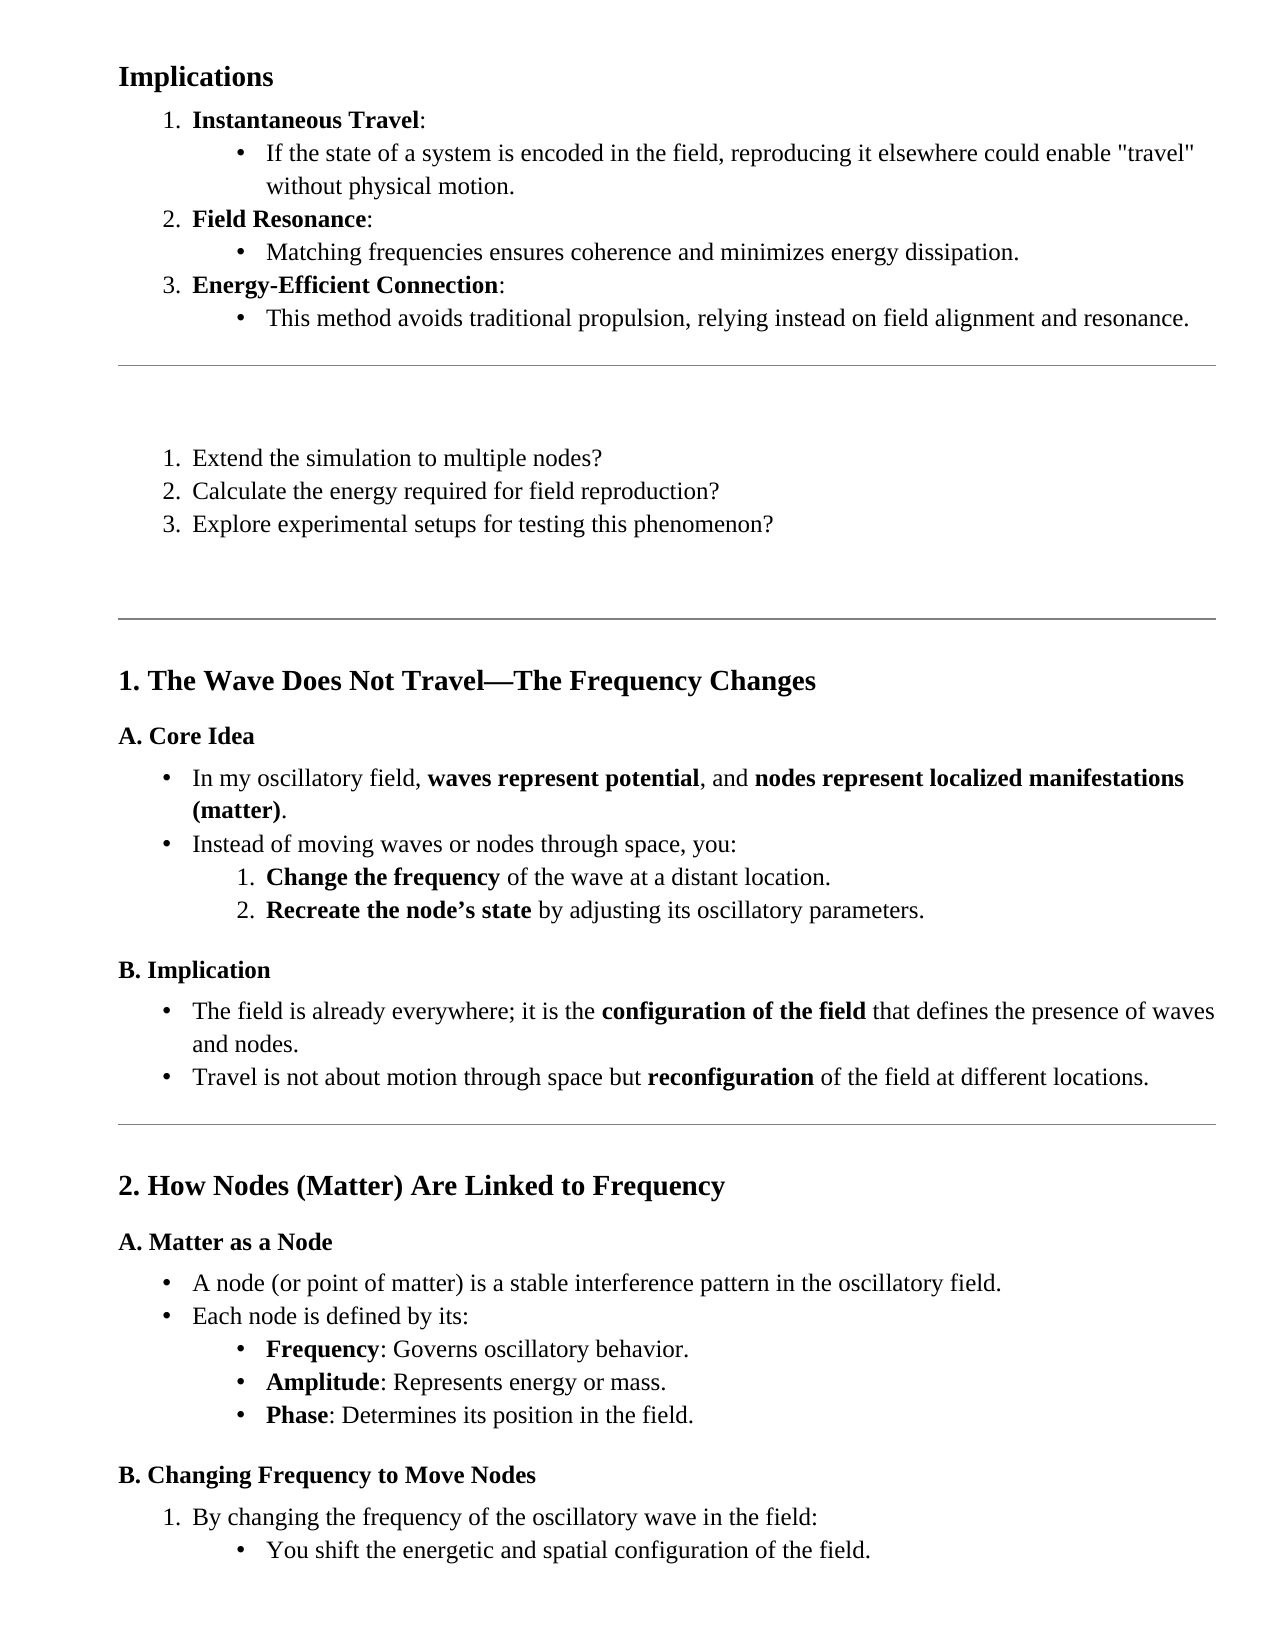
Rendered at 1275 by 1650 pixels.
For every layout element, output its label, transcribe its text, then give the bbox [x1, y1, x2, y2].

list Energy-Efficient Connection: [162, 270, 1216, 299]
list In my oscillatory field, waves represent potential, and nodes represent localized manifestations (matter). [162, 763, 1216, 824]
subtitle B. Implication [118, 955, 1216, 983]
list Calculate the energy required for field reproduction? [162, 476, 1216, 504]
list Instead of moving waves or nodes through space, you: [162, 829, 1216, 857]
list Travel is not about motion through space but reconfiguration of the field at different locations. [162, 1062, 1216, 1091]
list The field is already everywhere; it is the configuration of the field that defines the presence of waves and nodes. [162, 996, 1216, 1058]
list Instantaneous Travel: [162, 105, 1216, 134]
list A node (or point of matter) is a stable interference pattern in the oscillatory field. [162, 1268, 1216, 1297]
list Field Resonance: [162, 204, 1216, 233]
list This method avoids traditional propulsion, relying instead on field alignment and resonance. [236, 303, 1216, 332]
list You shift the energetic and spatial configuration of the field. [236, 1535, 1216, 1563]
list Frequency: Governs oscillatory behavior. [236, 1334, 1216, 1363]
list Recreate the node’s state by adjusting its oscillatory parameters. [236, 895, 1216, 923]
subtitle Implications [118, 59, 1216, 93]
list If the state of a system is encoded in the field, reproducing it elsewhere could enable "travel" without physical motion. [236, 138, 1216, 200]
list Extend the simulation to multiple nodes? [162, 443, 1216, 471]
subtitle A. Core Idea [118, 721, 1216, 750]
subtitle B. Changing Frequency to Move Nodes [118, 1461, 1216, 1489]
subtitle 1. The Wave Does Not Travel—The Frequency Changes [118, 663, 1216, 696]
list Amplitude: Represents energy or mass. [236, 1367, 1216, 1396]
list Matching frequencies ensures coherence and minimizes energy dissipation. [236, 237, 1216, 266]
subtitle 2. How Nodes (Matter) Are Linked to Frequency [118, 1168, 1216, 1202]
list Explore experimental setups for testing this phenomenon? ​​ [162, 509, 1216, 537]
list Phase: Determines its position in the field. [236, 1400, 1216, 1429]
list By changing the frequency of the oscillatory wave in the field: [162, 1502, 1216, 1531]
list Each node is defined by its: [162, 1301, 1216, 1330]
list Change the frequency of the wave at a distant location. [236, 862, 1216, 890]
subtitle A. Matter as a Node [118, 1227, 1216, 1256]
